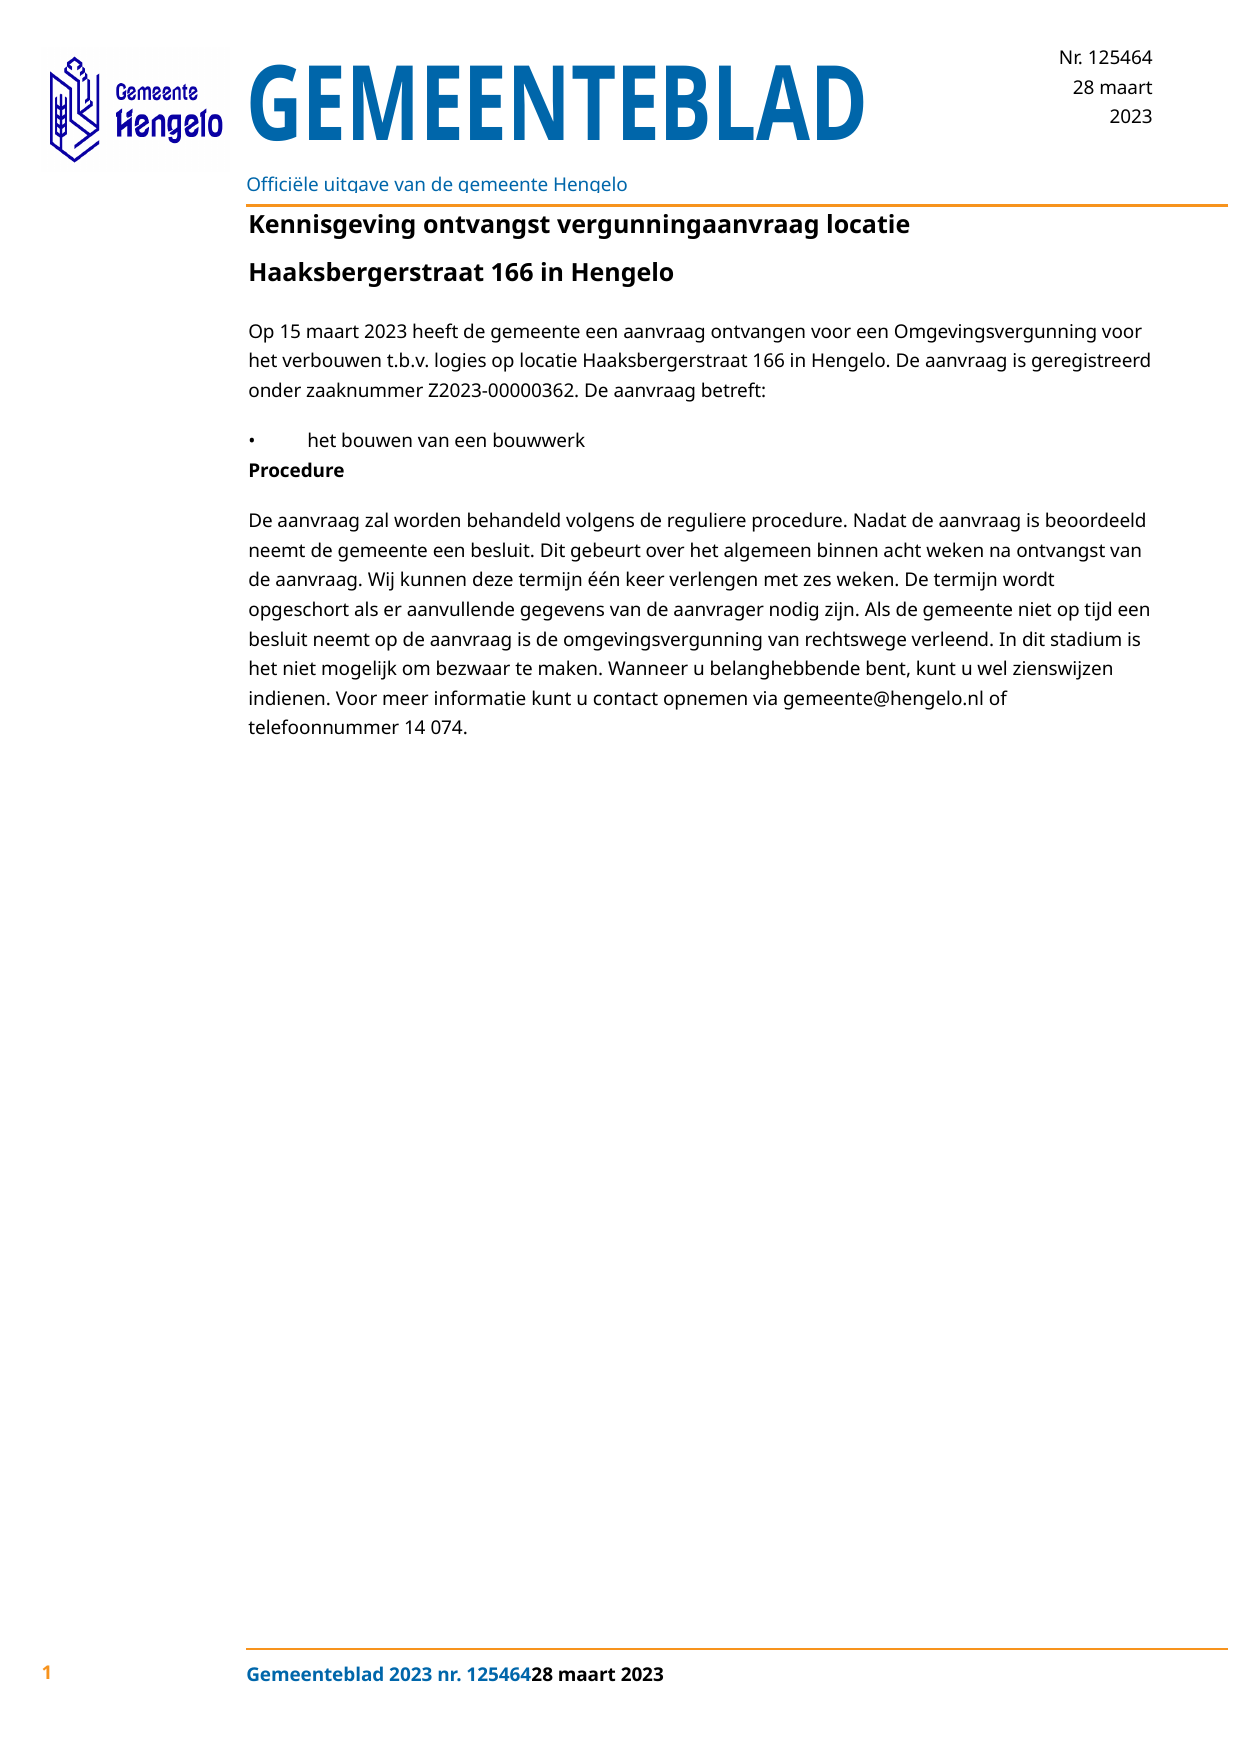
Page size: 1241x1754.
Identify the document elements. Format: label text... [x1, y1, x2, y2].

text Kennisgeving ontvangst vergunningaanvraag locatie Haaksbergerstraat 166 in Hengelo [248, 207, 1152, 288]
picture [41, 47, 231, 172]
text Procedure [248, 457, 1152, 483]
text De aanvraag zal worden behandeld volgens de reguliere procedure. Nadat de aanvraag is beoordeeld neemt de gemeente een besluit. Dit gebeurt over het algemeen binnen acht weken na ontvangst van de aanvraag. Wij kunnen deze termijn één keer verlengen met zes weken. De termijn wordt opgeschort als er aanvullende gegevens van de aanvrager nodig zijn. Als de gemeente niet op tijd een besluit neemt op de aanvraag is de omgevingsvergunning van rechtswege verleend. In dit stadium is het niet mogelijk om bezwaar te maken. Wanneer u belanghebbende bent, kunt u wel zienswijzen indienen. Voor meer informatie kunt u contact opnemen via gemeente@hengelo.nl of telefoonnummer 14 074. [248, 507, 1152, 740]
text Op 15 maart 2023 heeft de gemeente een aanvraag ontvangen voor een Omgevingsvergunning voor het verbouwen t.b.v. logies op locatie Haaksbergerstraat 166 in Hengelo. De aanvraag is geregistreerd onder zaaknummer Z2023-00000362. De aanvraag betreft: [248, 318, 1152, 403]
list het bouwen van een bouwwerk [248, 427, 1152, 453]
